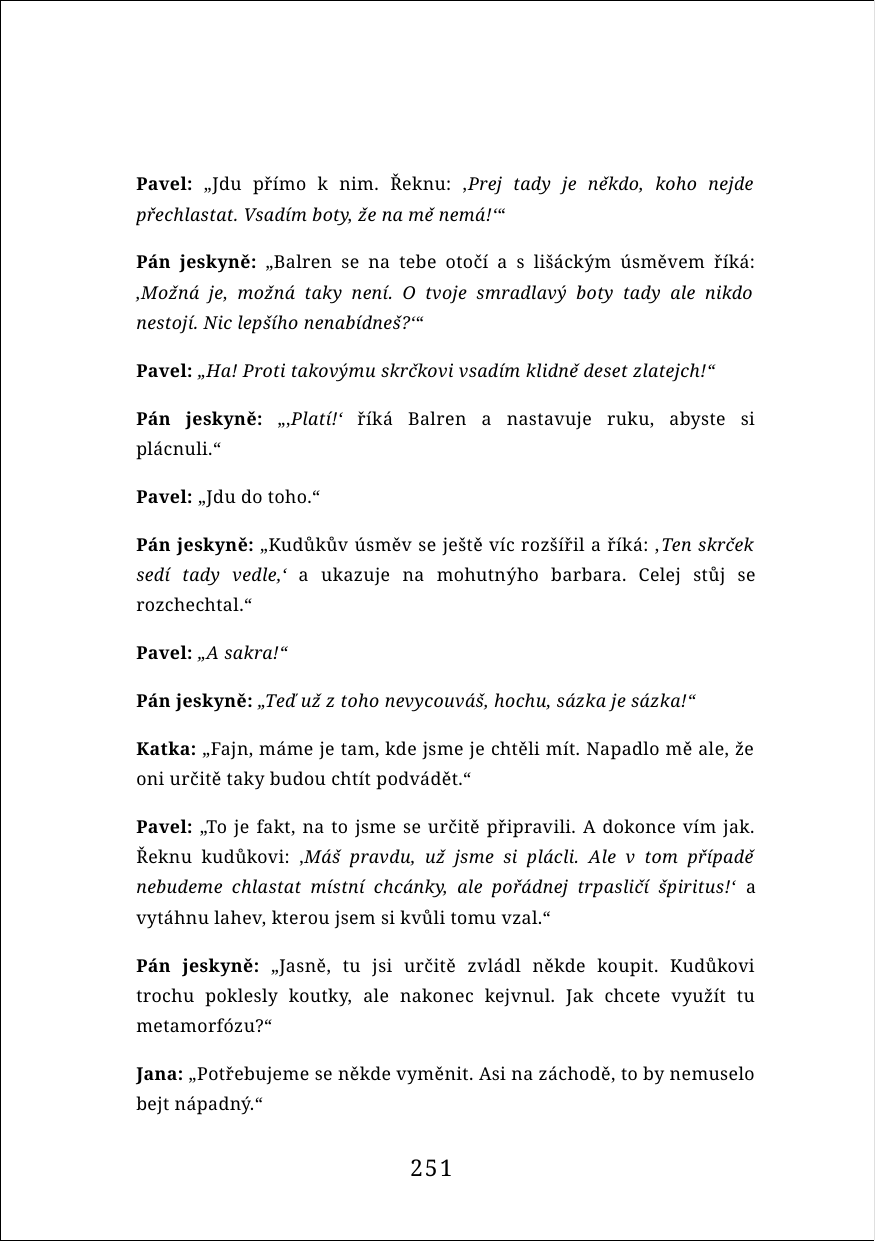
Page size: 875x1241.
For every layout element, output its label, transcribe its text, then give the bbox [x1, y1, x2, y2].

text Pavel: „Jdu do toho.“ [136, 484, 756, 508]
text Pán jeskyně: „Jasně, tu jsi určitě zvládl někde koupit. Kudůkovi trochu poklesly koutky, ale nakonec kejvnul. Jak chcete využít tu metamorfózu?“ [136, 953, 756, 1038]
text Pán jeskyně: „Balren se na tebe otočí a s lišáckým úsměvem říká: ‚Možná je, možná taky není. O tvoje smradlavý boty tady ale nikdo nestojí. Nic lepšího nenabídneš?‘“ [136, 250, 756, 334]
text Pán jeskyně: „Teď už z toho nevycouváš, hochu, sázka je sázka!“ [136, 688, 756, 713]
text Pavel: „Jdu přímo k nim. Řeknu: ‚Prej tady je někdo, koho nejde přechlastat. Vsadím boty, že na mě nemá!‘“ [136, 172, 756, 226]
text Pán jeskyně: „‚Platí!‘ říká Balren a nastavuje ruku, abyste si plácnuli.“ [136, 406, 756, 461]
text Pavel: „To je fakt, na to jsme se určitě připravili. A dokonce vím jak. Řeknu kudůkovi: ‚Máš pravdu, už jsme si plácli. Ale v tom případě nebudeme chlastat místní chcánky, ale pořádnej trpasličí špiritus!‘ a vytáhnu lahev, kterou jsem si kvůli tomu vzal.“ [136, 814, 756, 929]
text Pavel: „A sakra!“ [136, 641, 756, 665]
text Pavel: „Ha! Proti takovýmu skrčkovi vsadím klidně deset zlatejch!“ [136, 358, 756, 382]
text Pán jeskyně: „Kudůkův úsměv se ještě víc rozšířil a říká: ‚Ten skrček sedí tady vedle,‘ a ukazuje na mohutnýho barbara. Celej stůj se rozchechtal.“ [136, 532, 756, 617]
text Katka: „Fajn, máme je tam, kde jsme je chtěli mít. Napadlo mě ale, že oni určitě taky budou chtít podvádět.“ [136, 736, 756, 791]
text Jana: „Potřebujeme se někde vyměnit. Asi na záchodě, to by nemuselo bejt nápadný.“ [136, 1061, 756, 1116]
